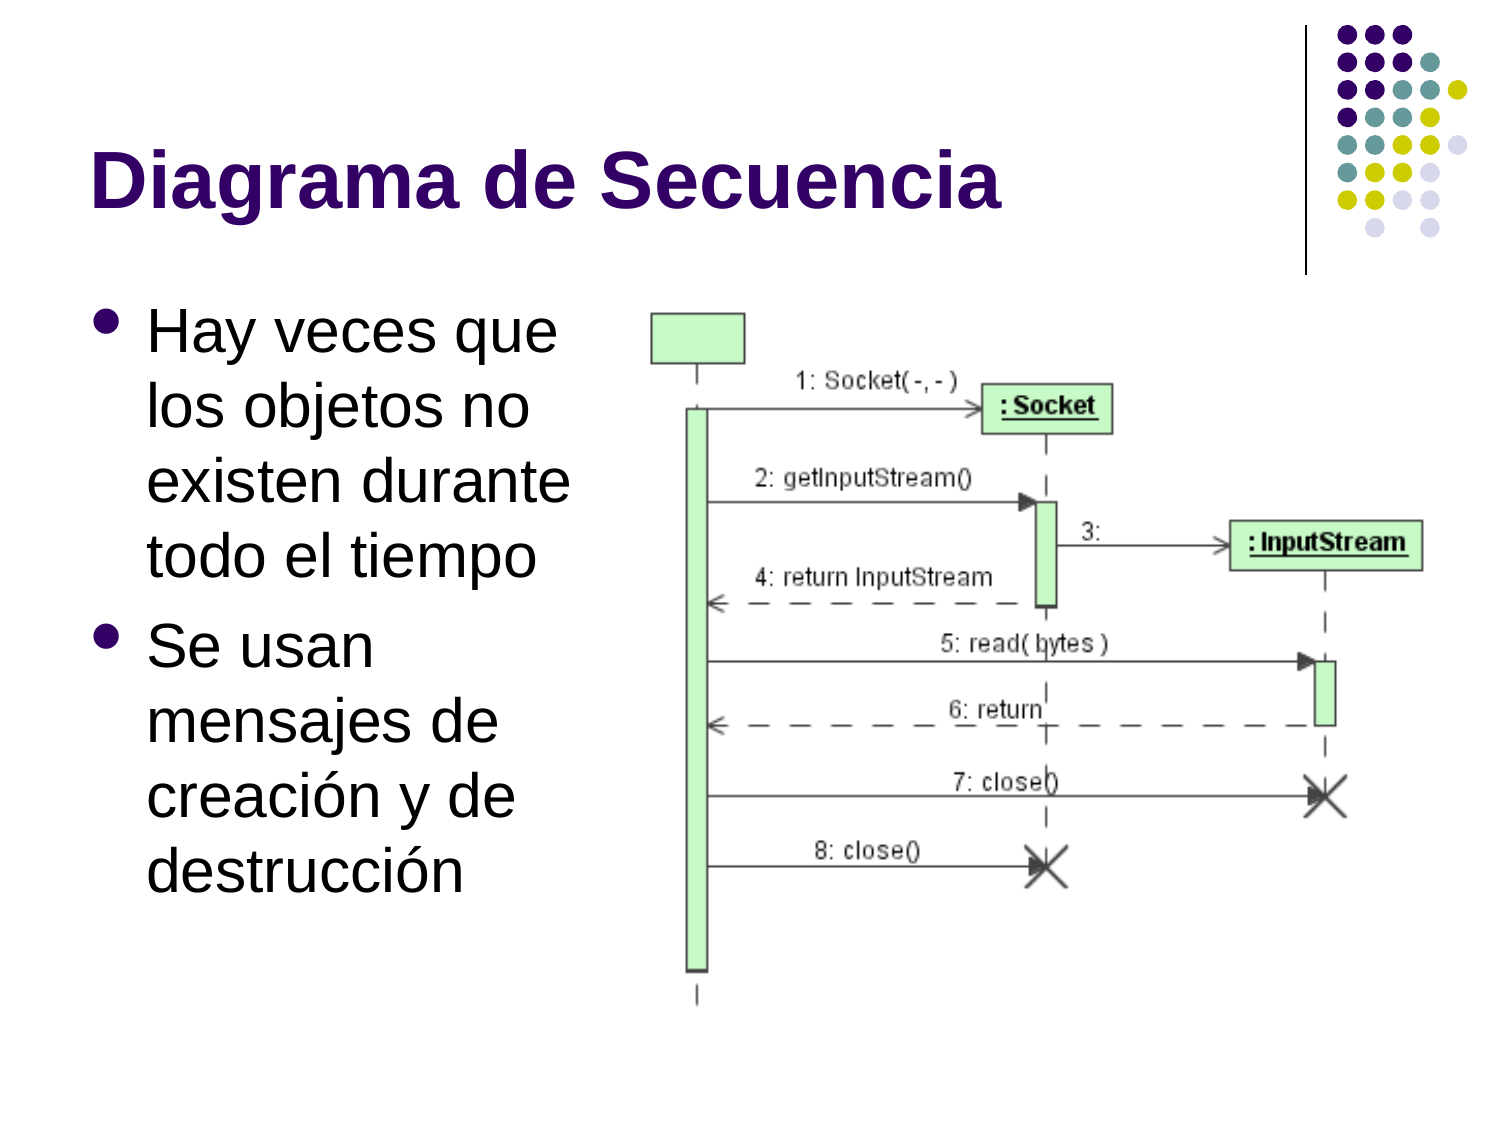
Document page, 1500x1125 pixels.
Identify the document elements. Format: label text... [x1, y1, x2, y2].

list Hay veces que los objetos no existen durante todo el tiempo Se usan mensajes de creación y de destrucción [75, 282, 620, 1006]
title Diagrama de Secuencia [74, 20, 1313, 233]
picture [620, 278, 1459, 1015]
